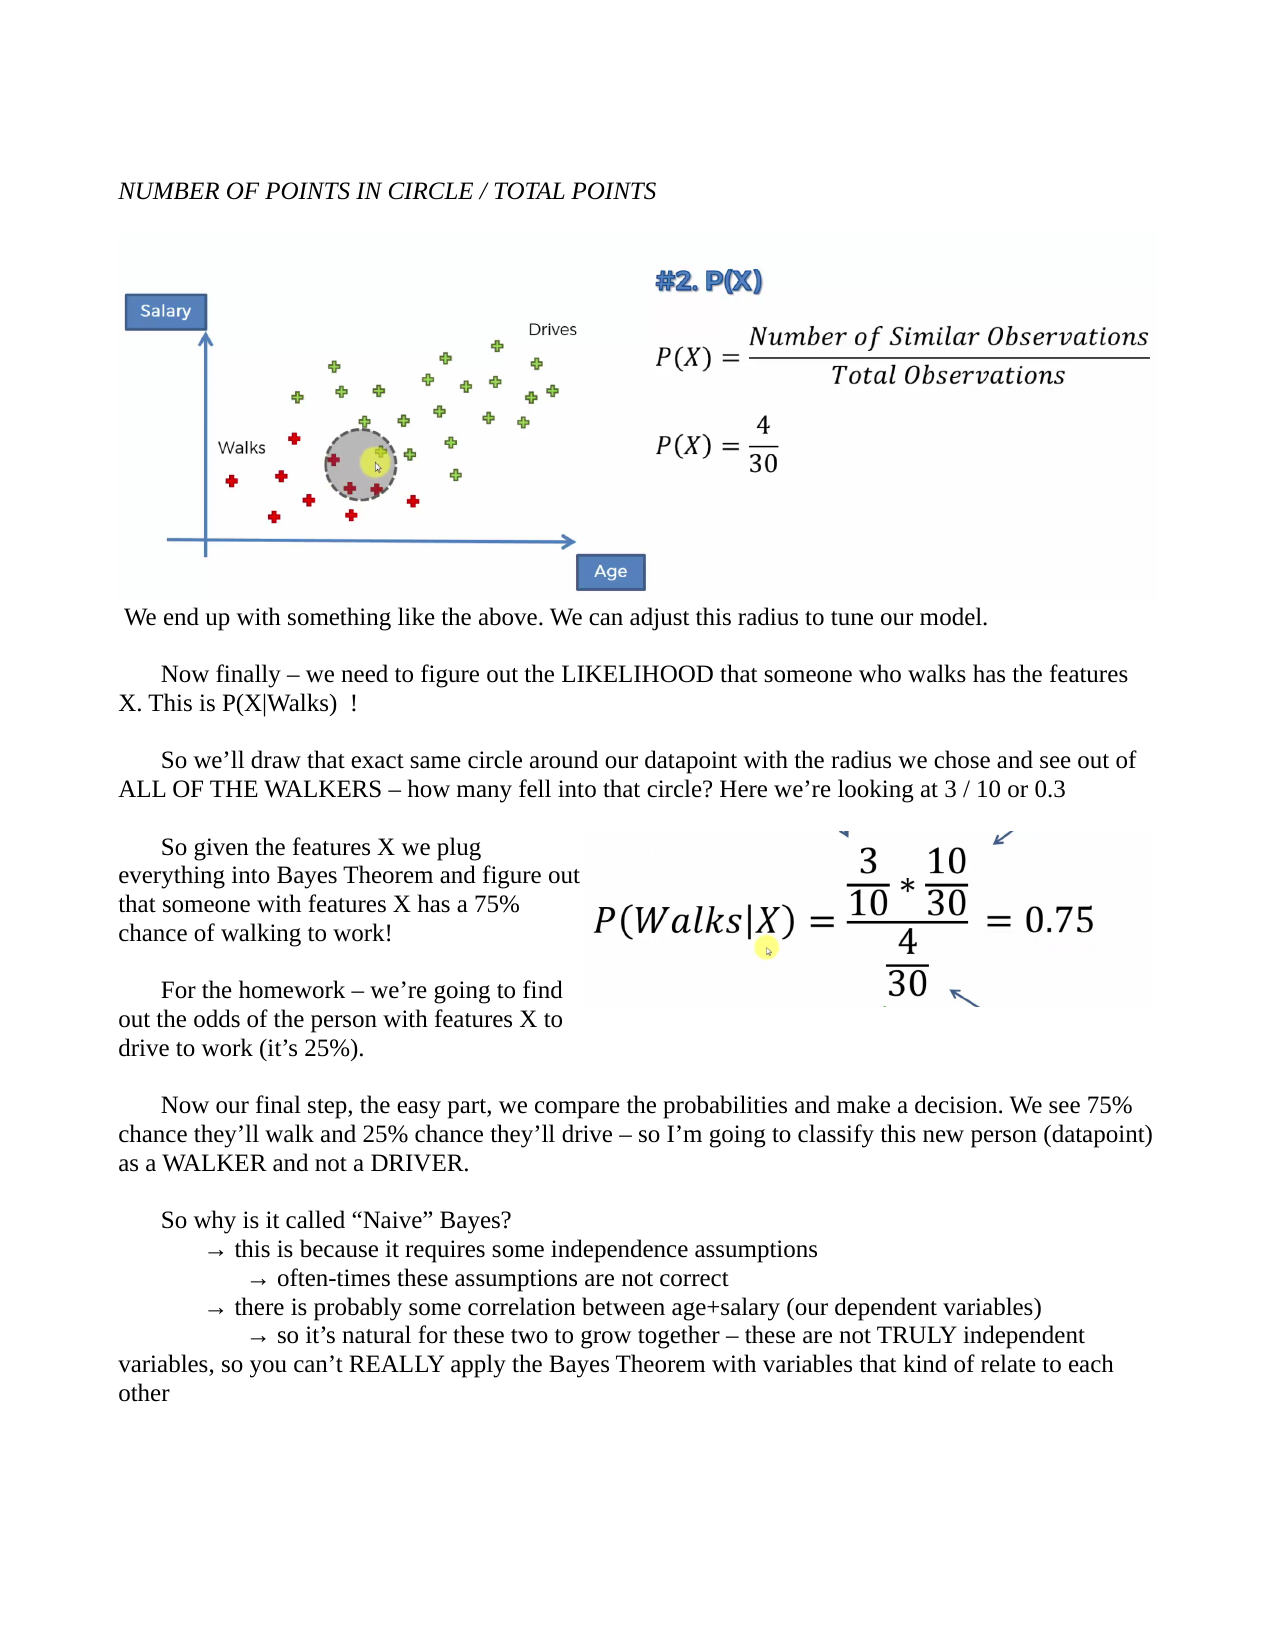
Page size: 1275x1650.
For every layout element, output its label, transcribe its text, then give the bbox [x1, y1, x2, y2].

text Now finally – we need to figure out the LIKELIHOOD that someone who walks has the features X. This is P(X|Walks) ! [118, 659, 1157, 717]
text NUMBER OF POINTS IN CIRCLE / TOTAL POINTS [118, 176, 1157, 205]
text So we’ll draw that exact same circle around our datapoint with the radius we chose and see out of ALL OF THE WALKERS – how many fell into that circle? Here we’re looking at 3 / 10 or 0.3 [118, 746, 1157, 803]
text → so it’s natural for these two to grow together – these are not TRULY independent variables, so you can’t REALLY apply the Bayes Theorem with variables that kind of relate to each other [118, 1321, 1157, 1407]
text So given the features X we plug everything into Bayes Theorem and figure out that someone with features X has a 75% chance of walking to work! [118, 832, 585, 947]
text Now our final step, the easy part, we compare the probabilities and make a decision. We see 75% chance they’ll walk and 25% chance they’ll drive – so I’m going to classify this new person (datapoint) as a WALKER and not a DRIVER. [118, 1091, 1157, 1177]
text We end up with something like the above. We can adjust this radius to tune our model. [118, 602, 1157, 631]
text → often-times these assumptions are not correct [118, 1263, 1157, 1292]
picture [118, 233, 1157, 602]
text → this is because it requires some independence assumptions [118, 1234, 1157, 1263]
picture [585, 831, 1153, 1007]
text So why is it called “Naive” Bayes? [118, 1206, 1157, 1234]
text For the homework – we’re going to find out the odds of the person with features X to drive to work (it’s 25%). [118, 976, 1157, 1062]
text → there is probably some correlation between age+salary (our dependent variables) [118, 1292, 1157, 1321]
